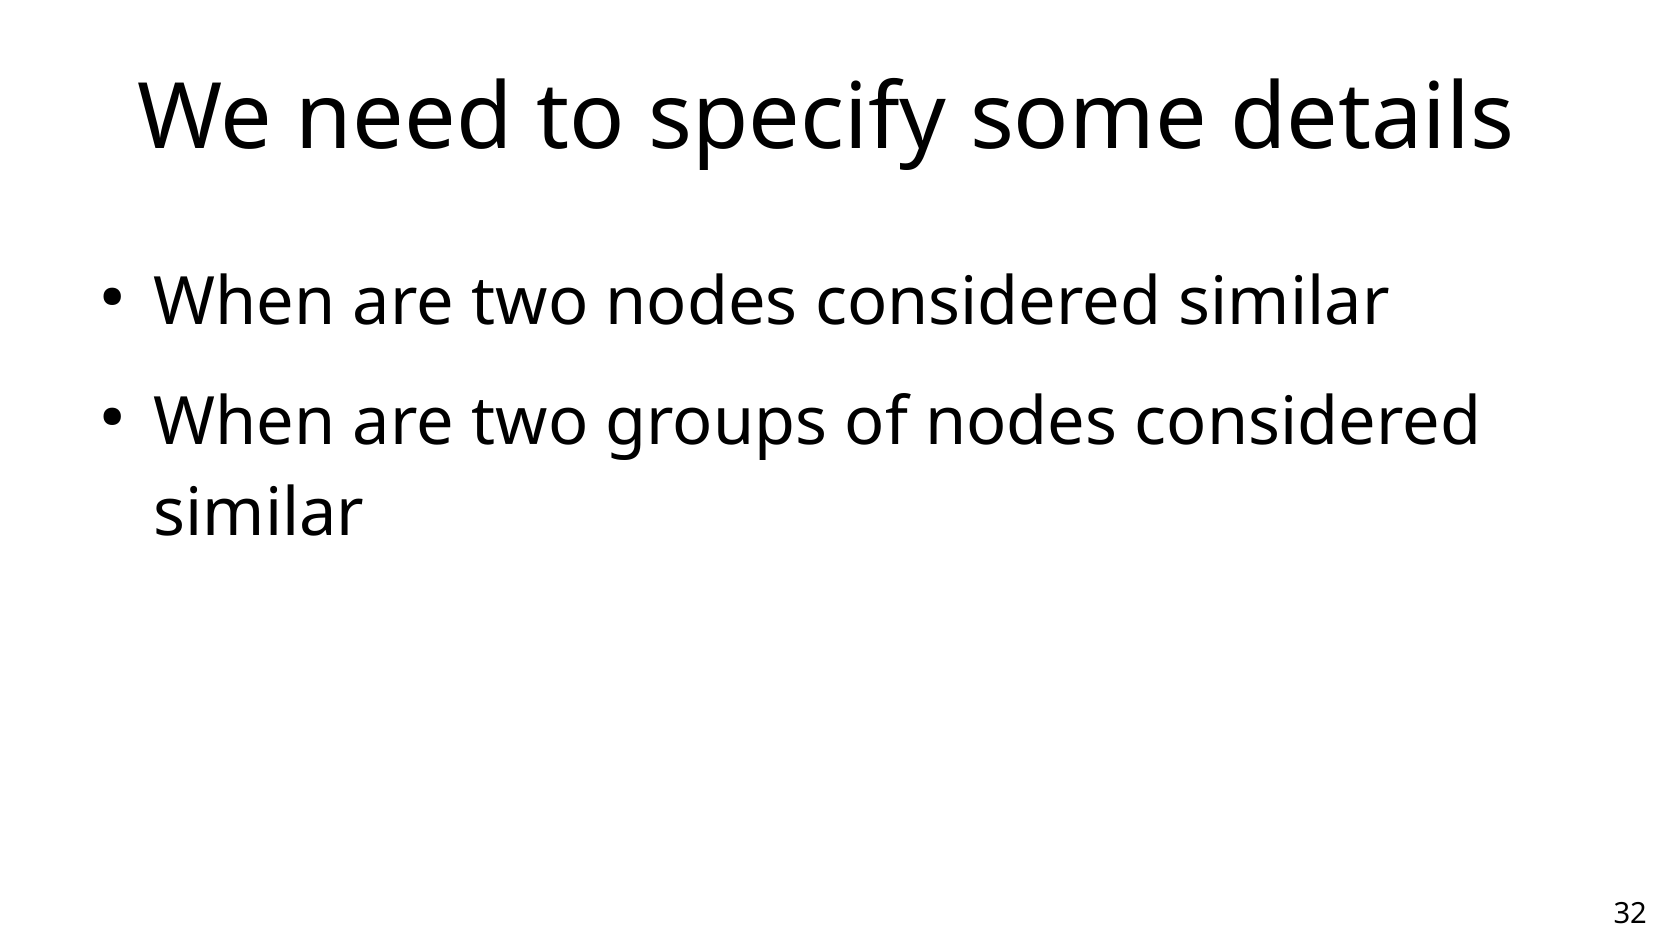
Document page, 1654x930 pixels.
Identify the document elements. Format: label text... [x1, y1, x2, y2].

title We need to specify some details [82, 1, 1571, 225]
list When are two nodes considered similar When are two groups of nodes considered similar [82, 252, 1571, 793]
